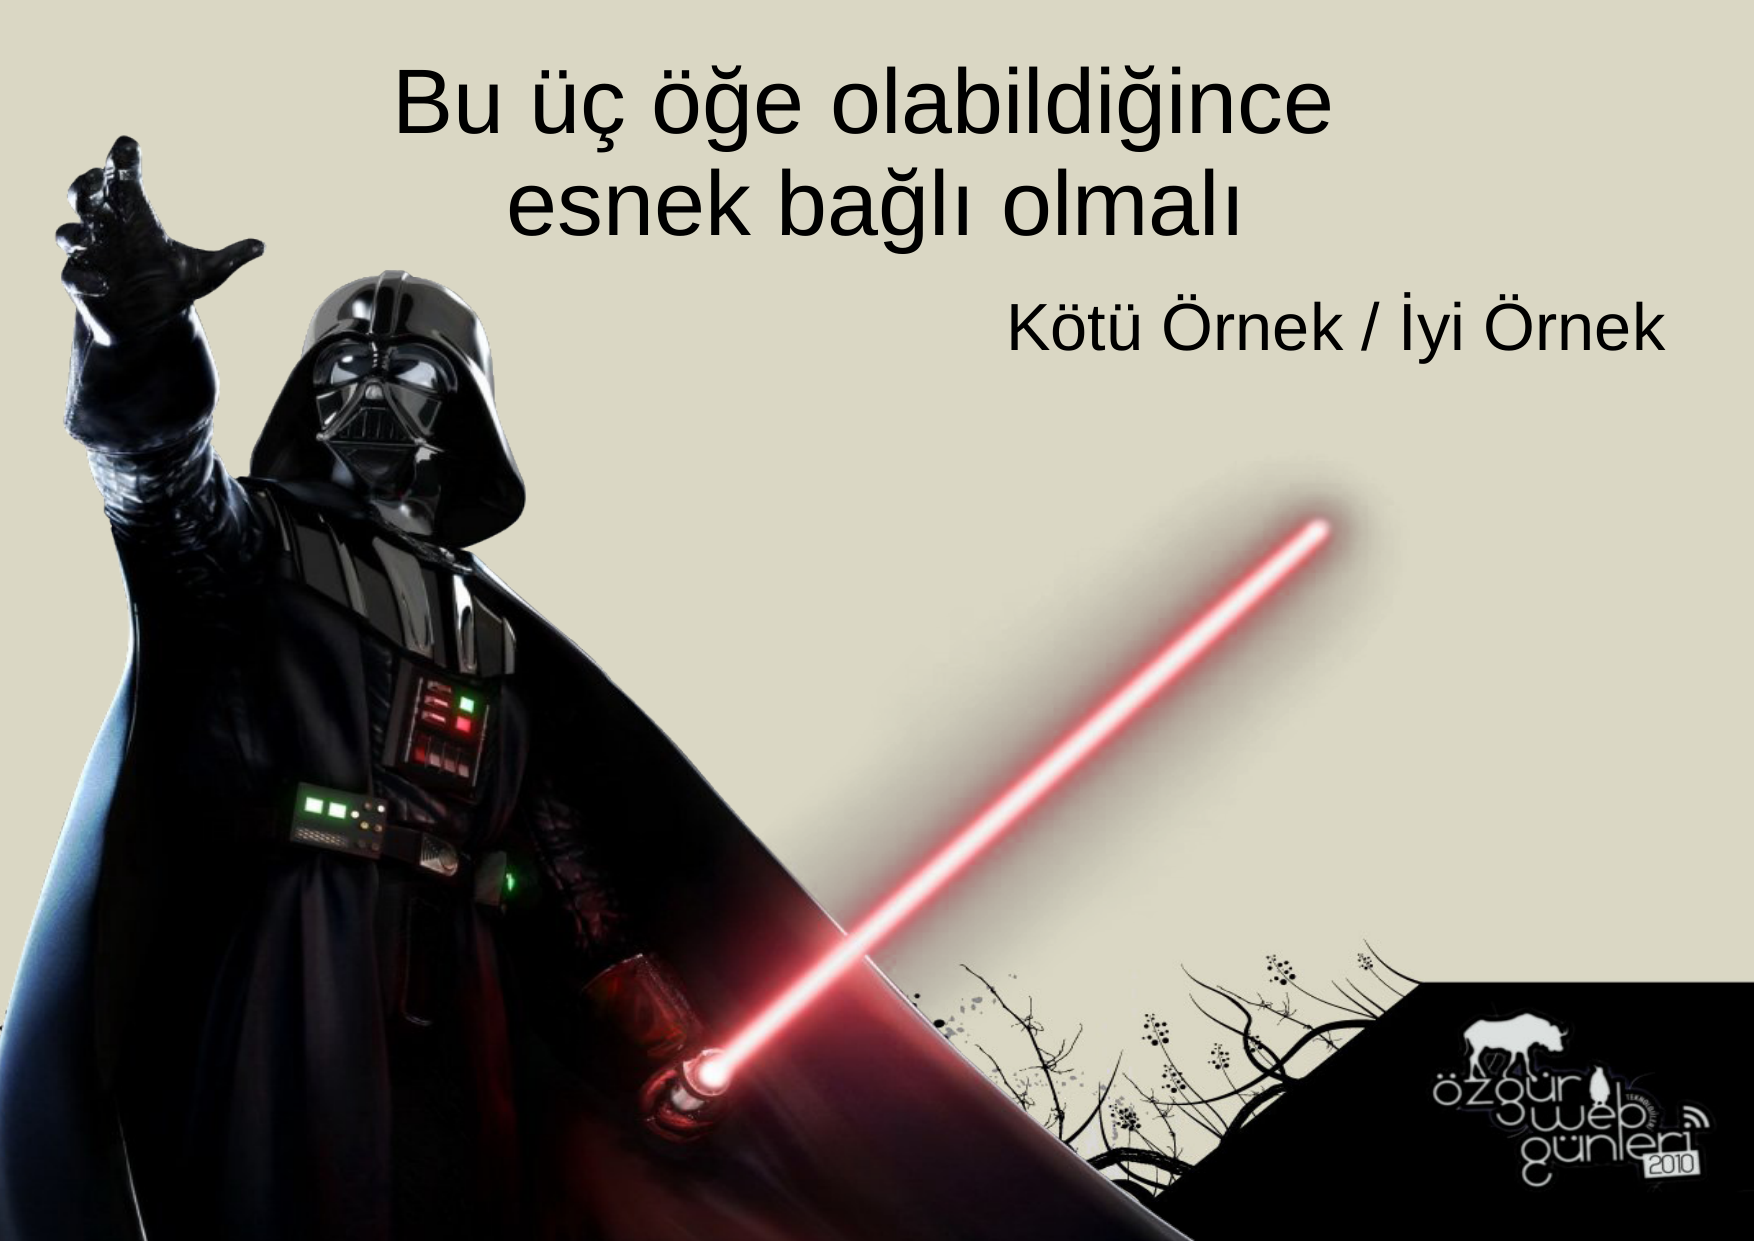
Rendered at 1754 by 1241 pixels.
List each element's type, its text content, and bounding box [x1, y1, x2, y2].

title Bu üç öğe olabildiğince esnek bağlı olmalı [87, 49, 1667, 257]
list Kötü Örnek / İyi Örnek [1447, 290, 1667, 1109]
picture [0, 0, 1754, 1241]
